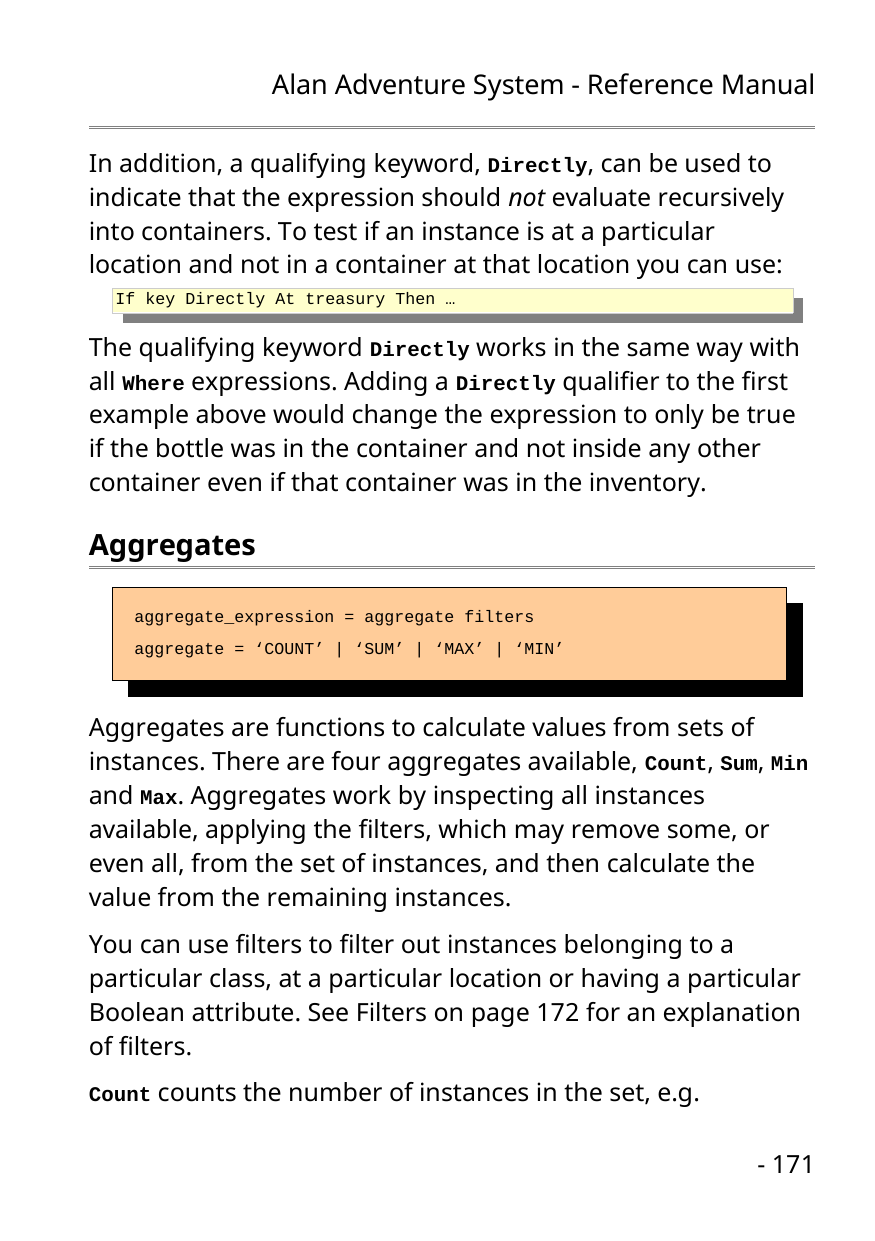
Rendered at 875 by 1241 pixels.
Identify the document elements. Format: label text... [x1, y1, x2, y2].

text You can use filters to filter out instances belonging to a particular class, at a particular location or having a particular Boolean attribute. See Filters on page 131 for an explanation of filters. [88, 927, 815, 1062]
text The qualifying keyword Directly works in the same way with all Where expressions. Adding a Directly qualifier to the first example above would change the expression to only be true if the bottle was in the container and not inside any other container even if that container was in the inventory. [88, 329, 815, 499]
text aggregate_expression = aggregate filters [113, 588, 786, 619]
text In addition, a qualifying keyword, Directly, can be used to indicate that the expression should not evaluate recursively into containers. To test if an instance is at a particular location and not in a container at that location you can use: [88, 146, 815, 281]
text Aggregates are functions to calculate values from sets of instances. There are four aggregates available, Count, Sum, Min and Max. Aggregates work by inspecting all instances available, applying the filters, which may remove some, or even all, from the set of instances, and then calculate the value from the remaining instances. [88, 710, 815, 914]
text Count counts the number of instances in the set, e.g. [88, 1075, 815, 1109]
text aggregate = ‘COUNT’ | ‘SUM’ | ‘MAX’ | ‘MIN’ [113, 619, 786, 680]
subtitle Aggregates [88, 524, 815, 568]
text If key Directly At treasury Then … [113, 289, 793, 312]
